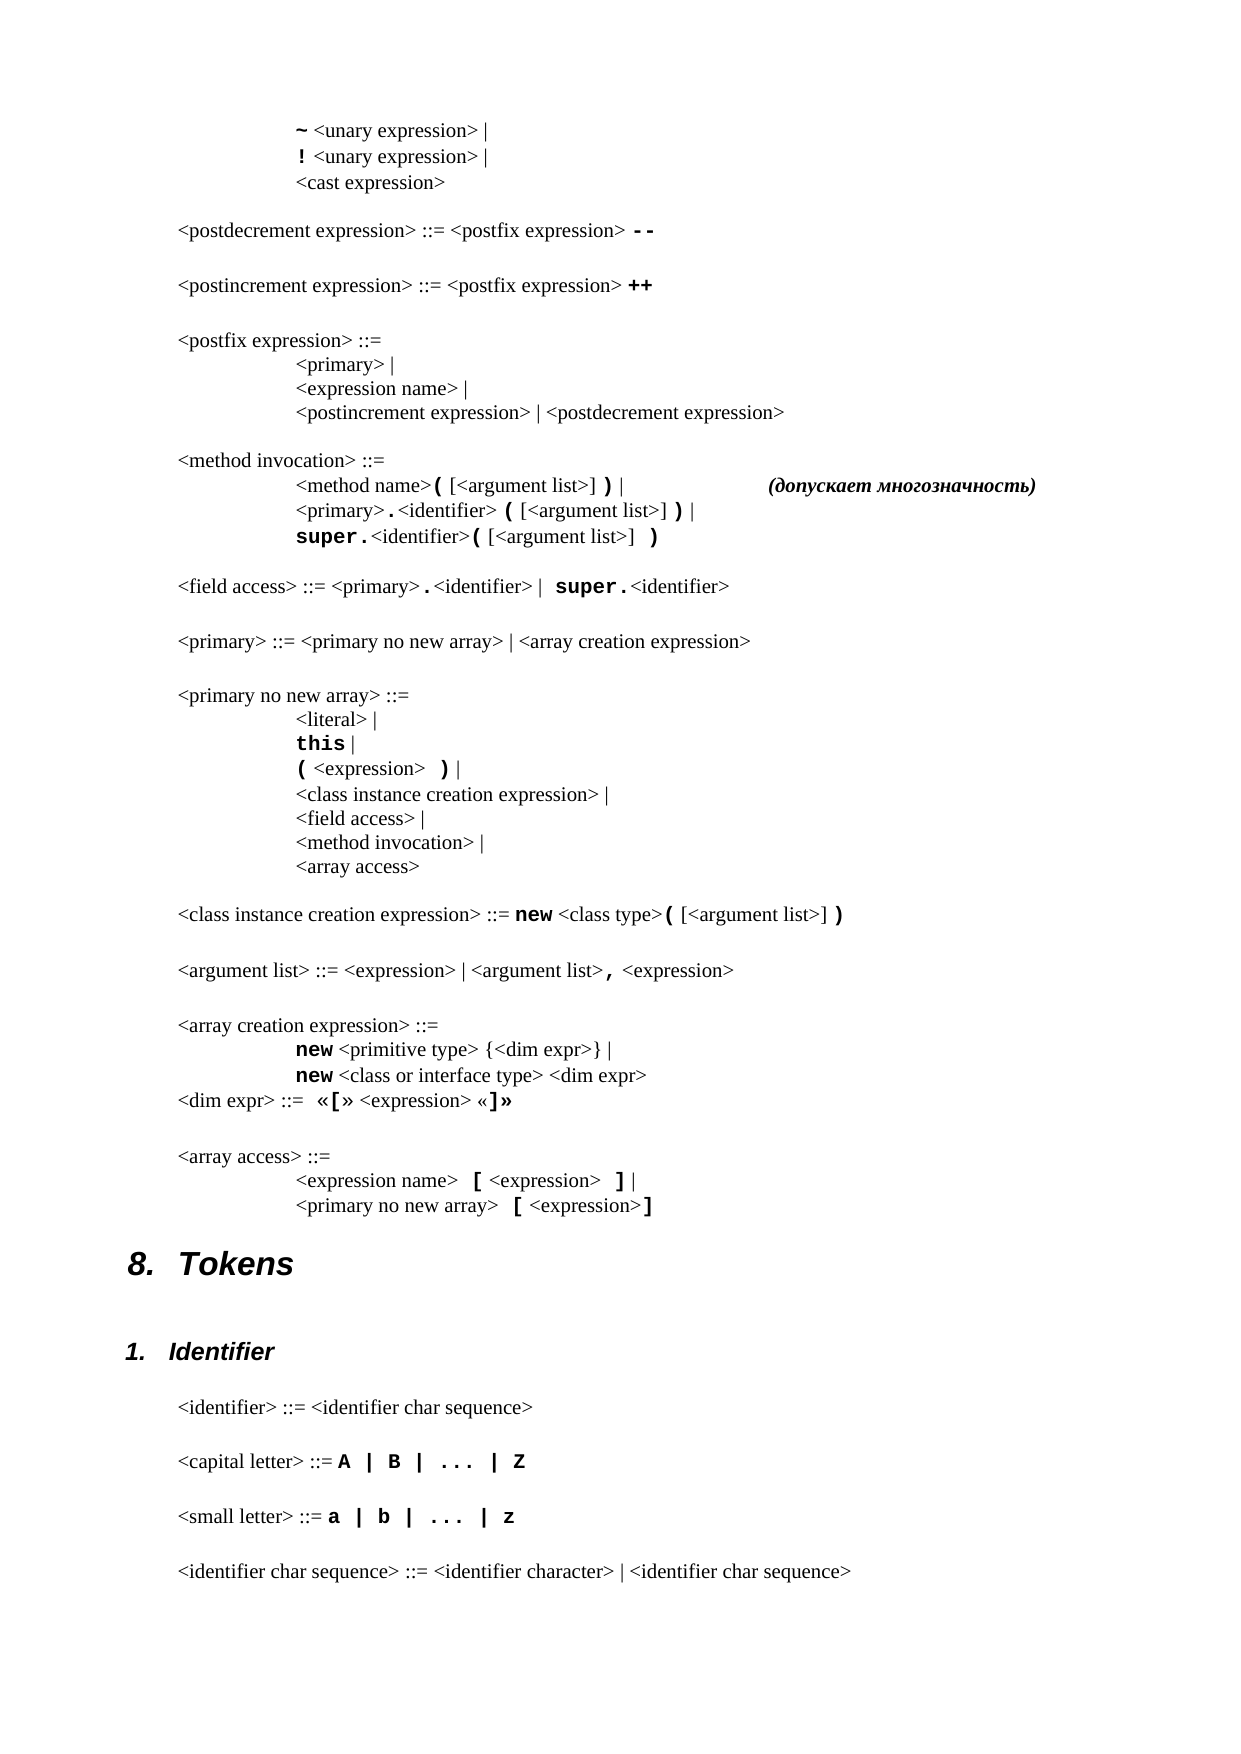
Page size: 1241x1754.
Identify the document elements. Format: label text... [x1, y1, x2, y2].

list <primary>.<identifier> ( [<argument list>] ) | [177, 498, 1122, 524]
list <class instance creation expression> | [177, 782, 1122, 806]
list <expression name> [ <expression> ] | [177, 1168, 1122, 1193]
list <field access> ::= <primary>.<identifier> | super.<identifier> [177, 574, 1122, 599]
list <capital letter> ::= A | B | ... | Z [177, 1449, 1122, 1474]
list ( <expression> ) | [177, 756, 1122, 782]
list ! <unary expression> | [177, 144, 1122, 169]
list <dim expr> ::= «[» <expression> «]» [177, 1088, 1122, 1114]
list <postdecrement expression> ::= <postfix expression> -- [177, 218, 1122, 243]
list new <primitive type> {<dim expr>} | [177, 1037, 1122, 1063]
list <postfix expression> ::= [177, 328, 1122, 352]
list <primary> | [177, 352, 1122, 376]
list <primary> ::= <primary no new array> | <array creation expression> [177, 629, 1122, 653]
list <identifier char sequence> ::= <identifier character> | <identifier char sequence> [177, 1559, 1122, 1583]
list <identifier> ::= <identifier char sequence> [177, 1395, 1122, 1419]
list <postincrement expression> | <postdecrement expression> [177, 400, 1122, 424]
list <postincrement expression> ::= <postfix expression> ++ [177, 273, 1122, 299]
list <primary no new array> ::= [177, 682, 1122, 707]
list <method invocation> ::= [177, 448, 1122, 472]
list <array access> ::= [177, 1143, 1122, 1168]
list <method invocation> | [177, 830, 1122, 854]
list <class instance creation expression> ::= new <class type>( [<argument list>] ) [177, 902, 1122, 928]
list ~ <unary expression> | [177, 118, 1122, 144]
list super.<identifier>( [<argument list>] ) [177, 524, 1122, 550]
list <array access> [177, 854, 1122, 878]
list this | [177, 731, 1122, 756]
list <cast expression> [177, 169, 1122, 194]
list <literal> | [177, 707, 1122, 731]
subtitle Tokens [118, 1244, 1122, 1282]
list <small letter> ::= a | b | ... | z [177, 1504, 1122, 1530]
list <field access> | [177, 806, 1122, 830]
list <array creation expression> ::= [177, 1013, 1122, 1037]
list new <class or interface type> <dim expr> [177, 1063, 1122, 1088]
list <primary no new array> [ <expression>] [177, 1193, 1122, 1219]
list <expression name> | [177, 376, 1122, 400]
list <method name>( [<argument list>] ) | (допускает многозначность) [177, 472, 1122, 498]
subtitle Identifier [118, 1337, 1122, 1366]
list <argument list> ::= <expression> | <argument list>, <expression> [177, 958, 1122, 983]
